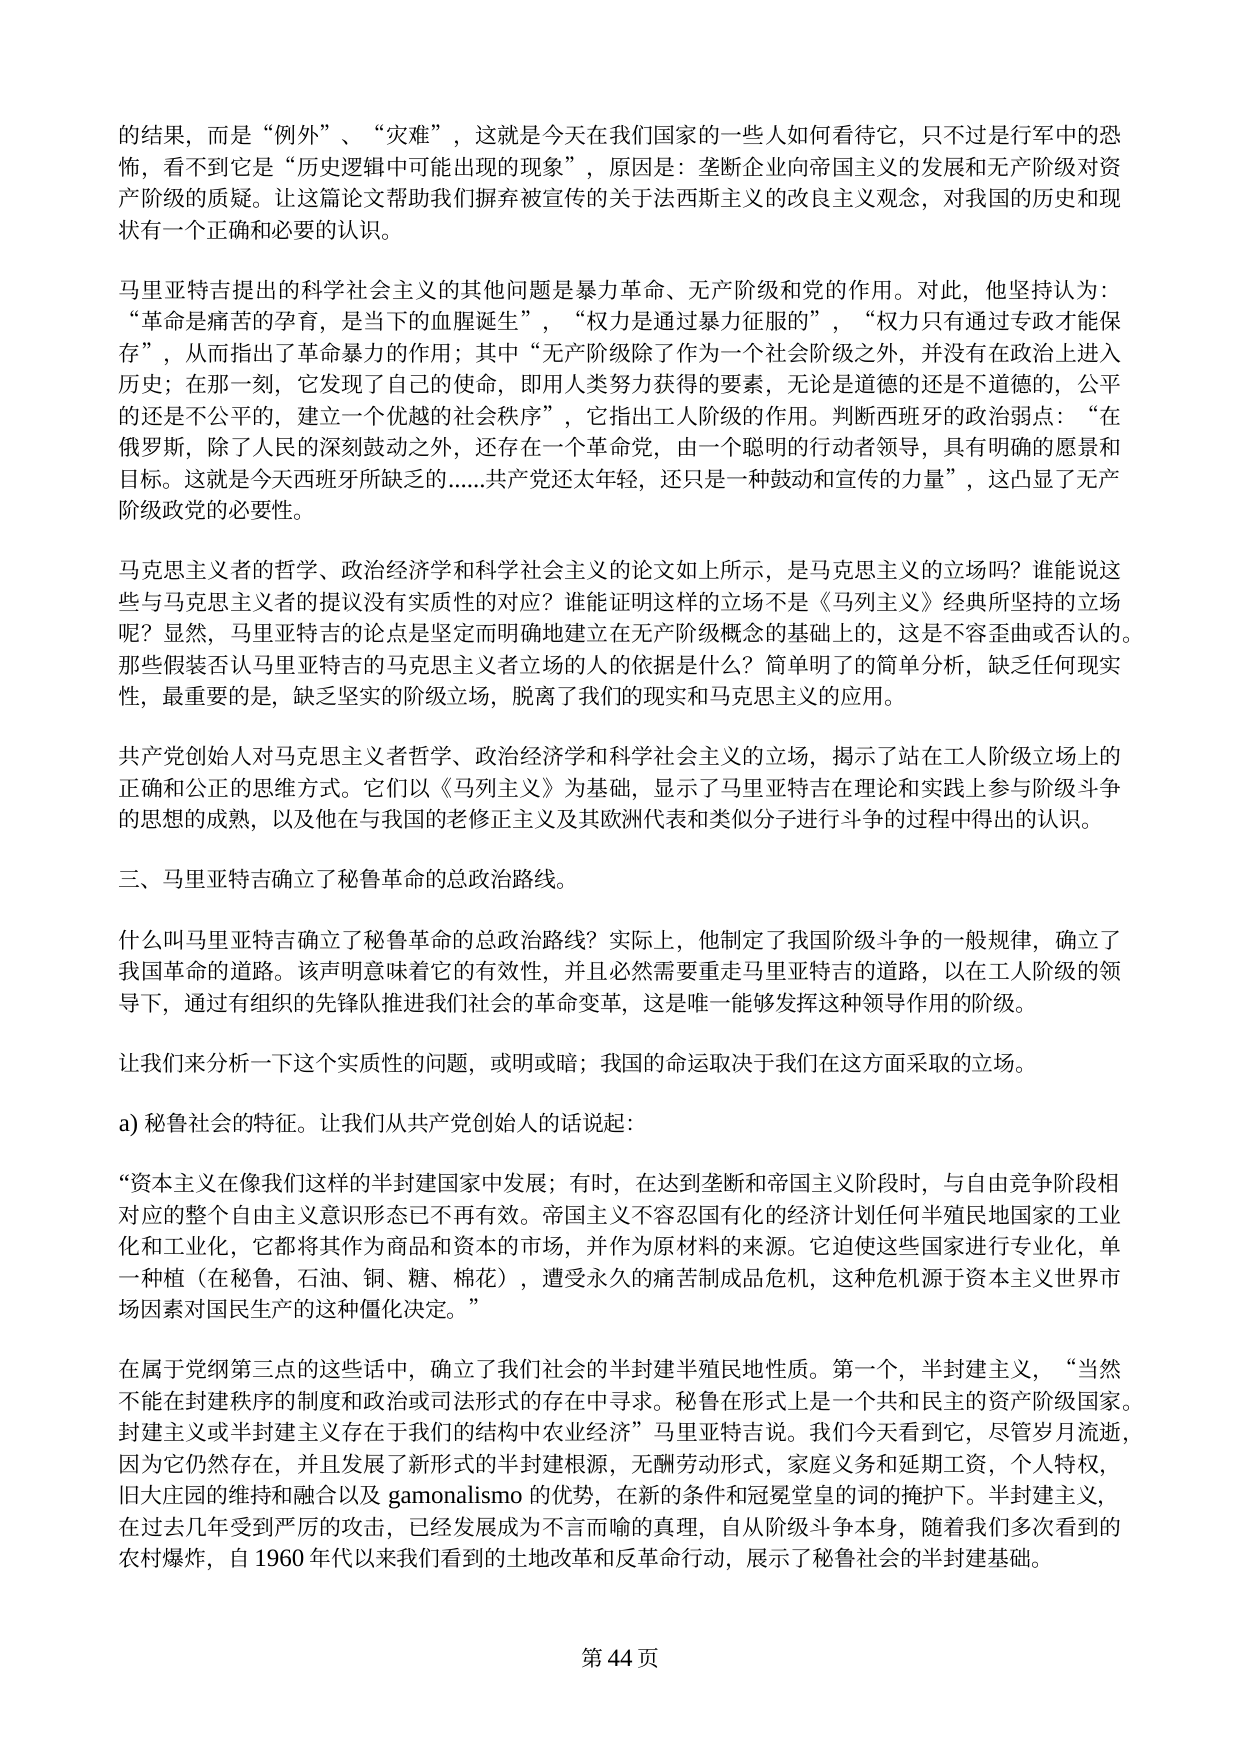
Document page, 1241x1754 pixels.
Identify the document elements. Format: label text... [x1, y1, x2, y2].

text 什么叫马里亚特吉确立了秘鲁革命的总政治路线？实际上，他制定了我国阶级斗争的一般规律，确立了我国革命的道路。该声明意味着它的有效性，并且必然需要重走马里亚特吉的道路，以在工人阶级的领导下，通过有组织的先锋队推进我们社会的革命变革，这是唯一能够发挥这种领导作用的阶级。 [118, 923, 1122, 1017]
text a) 秘鲁社会的特征。让我们从共产党创始人的话说起： [118, 1106, 1122, 1138]
text 马里亚特吉提出的科学社会主义的其他问题是暴力革命、无产阶级和党的作用。对此，他坚持认为：“革命是痛苦的孕育，是当下的血腥诞生”，“权力是通过暴力征服的”，“权力只有通过专政才能保存”，从而指出了革命暴力的作用；其中“无产阶级除了作为一个社会阶级之外，并没有在政治上进入历史；在那一刻，它发现了自己的使命，即用人类努力获得的要素，无论是道德的还是不道德的，公平的还是不公平的，建立一个优越的社会秩序”，它指出工人阶级的作用。判断西班牙的政治弱点：“在俄罗斯，除了人民的深刻鼓动之外，还存在一个革命党，由一个聪明的行动者领导，具有明确的愿景和目标。这就是今天西班牙所缺乏的......共产党还太年轻，还只是一种鼓动和宣传的力量”，这凸显了无产阶级政党的必要性。 [118, 273, 1122, 525]
text 马克思主义者的哲学、政治经济学和科学社会主义的论文如上所示，是马克思主义的立场吗？谁能说这些与马克思主义者的提议没有实质性的对应？谁能证明这样的立场不是《马列主义》经典所坚持的立场呢？显然，马里亚特吉的论点是坚定而明确地建立在无产阶级概念的基础上的，这是不容歪曲或否认的。那些假装否认马里亚特吉的马克思主义者立场的人的依据是什么？简单明了的简单分析，缺乏任何现实性，最重要的是，缺乏坚实的阶级立场，脱离了我们的现实和马克思主义的应用。 [118, 553, 1122, 711]
text “资本主义在像我们这样的半封建国家中发展；有时，在达到垄断和帝国主义阶段时，与自由竞争阶段相对应的整个自由主义意识形态已不再有效。帝国主义不容忍国有化的经济计划任何半殖民地国家的工业化和工业化，它都将其作为商品和资本的市场，并作为原材料的来源。它迫使这些国家进行专业化，单一种植（在秘鲁，石油、铜、糖、棉花），遭受永久的痛苦制成品危机，这种危机源于资本主义世界市场因素对国民生产的这种僵化决定。” [118, 1166, 1122, 1324]
text 共产党创始人对马克思主义者哲学、政治经济学和科学社会主义的立场，揭示了站在工人阶级立场上的正确和公正的思维方式。它们以《马列主义》为基础，显示了马里亚特吉在理论和实践上参与阶级斗争的思想的成熟，以及他在与我国的老修正主义及其欧洲代表和类似分子进行斗争的过程中得出的认识。 [118, 739, 1122, 834]
text 让我们来分析一下这个实质性的问题，或明或暗；我国的命运取决于我们在这方面采取的立场。 [118, 1046, 1122, 1077]
text 三、马里亚特吉确立了秘鲁革命的总政治路线。 [118, 863, 1122, 894]
text 在属于党纲第三点的这些话中，确立了我们社会的半封建半殖民地性质。第一个，半封建主义，“当然不能在封建秩序的制度和政治或司法形式的存在中寻求。秘鲁在形式上是一个共和民主的资产阶级国家。封建主义或半封建主义存在于我们的结构中农业经济”马里亚特吉说。我们今天看到它，尽管岁月流逝，因为它仍然存在，并且发展了新形式的半封建根源，无酬劳动形式，家庭义务和延期工资，个人特权，旧大庄园的维持和融合以及 gamonalismo 的优势，在新的条件和冠冕堂皇的词的掩护下。半封建主义，在过去几年受到严厉的攻击，已经发展成为不言而喻的真理，自从阶级斗争本身，随着我们多次看到的农村爆炸，自1960年代以来我们看到的土地改革和反革命行动，展示了秘鲁社会的半封建基础。 [118, 1352, 1122, 1573]
text 的结果，而是“例外”、“灾难”，这就是今天在我们国家的一些人如何看待它，只不过是行军中的恐怖，看不到它是“历史逻辑中可能出现的现象”，原因是：垄断企业向帝国主义的发展和无产阶级对资产阶级的质疑。让这篇论文帮助我们摒弃被宣传的关于法西斯主义的改良主义观念，对我国的历史和现状有一个正确和必要的认识。 [118, 118, 1122, 244]
